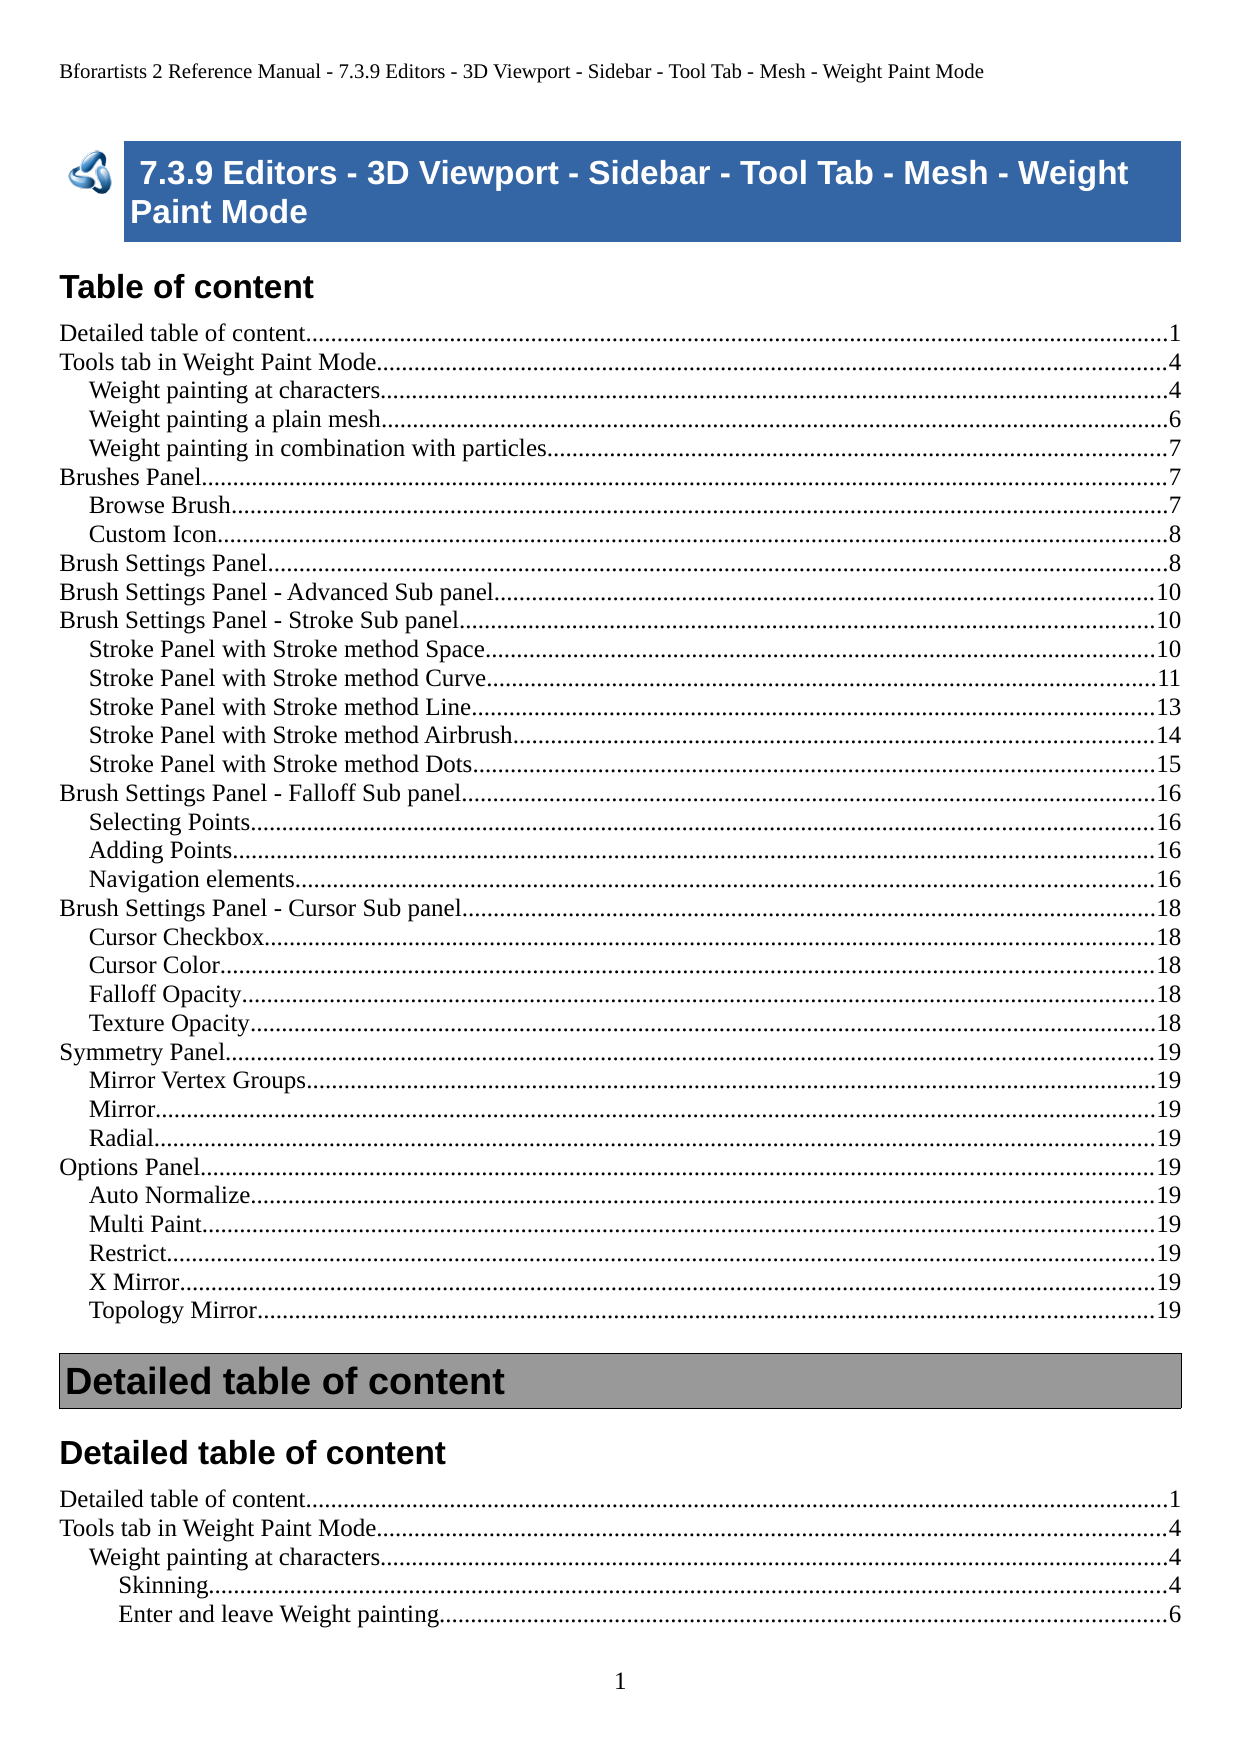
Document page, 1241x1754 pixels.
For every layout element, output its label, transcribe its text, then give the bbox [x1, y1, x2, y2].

text Stroke Panel with Stroke method Space 10 [88, 634, 1181, 663]
text Cursor Color 18 [88, 950, 1181, 979]
text Symmetry Panel 19 [59, 1037, 1181, 1065]
text Weight painting at characters 4 [88, 1542, 1181, 1570]
text Enter and leave Weight painting 6 [118, 1599, 1181, 1628]
table_header 7.3.9 Editors - 3D Viewport - Sidebar - Tool Tab - Mesh - Weight Paint Mode [124, 141, 1181, 242]
text Tools tab in Weight Paint Mode 4 [59, 1513, 1181, 1542]
subtitle Table of content [59, 267, 1181, 305]
text Detailed table of content 1 [59, 318, 1181, 347]
text Brushes Panel 7 [59, 462, 1181, 490]
text Tools tab in Weight Paint Mode 4 [59, 347, 1181, 375]
text X Mirror 19 [88, 1267, 1181, 1295]
text Options Panel 19 [59, 1152, 1181, 1180]
text Weight painting a plain mesh 6 [88, 404, 1181, 433]
text Selecting Points 16 [88, 807, 1181, 835]
text Browse Brush 7 [88, 490, 1181, 519]
text Stroke Panel with Stroke method Airbrush 14 [88, 720, 1181, 749]
picture [65, 147, 114, 197]
text Navigation elements 16 [88, 864, 1181, 893]
text Custom Icon 8 [88, 519, 1181, 548]
text Adding Points 16 [88, 835, 1181, 864]
text Texture Opacity 18 [88, 1008, 1181, 1037]
text Stroke Panel with Stroke method Dots 15 [88, 749, 1181, 778]
text Auto Normalize 19 [88, 1180, 1181, 1209]
text Radial 19 [88, 1123, 1181, 1152]
text Brush Settings Panel - Stroke Sub panel 10 [59, 605, 1181, 634]
table_header [59, 141, 124, 242]
text Mirror 19 [88, 1094, 1181, 1123]
text Restrict 19 [88, 1238, 1181, 1267]
text Multi Paint 19 [88, 1209, 1181, 1238]
text Topology Mirror 19 [88, 1295, 1181, 1324]
subtitle Detailed table of content [59, 1433, 1181, 1472]
text Brush Settings Panel - Advanced Sub panel 10 [59, 577, 1181, 605]
table_header Detailed table of content [60, 1354, 1181, 1408]
text Skinning 4 [118, 1570, 1181, 1599]
text Mirror Vertex Groups 19 [88, 1065, 1181, 1094]
text Weight painting in combination with particles 7 [88, 433, 1181, 462]
text Detailed table of content 1 [59, 1484, 1181, 1513]
text Weight painting at characters 4 [88, 375, 1181, 404]
text Brush Settings Panel - Falloff Sub panel 16 [59, 778, 1181, 807]
text Stroke Panel with Stroke method Line 13 [88, 692, 1181, 720]
text Stroke Panel with Stroke method Curve 11 [88, 663, 1181, 692]
text Brush Settings Panel - Cursor Sub panel 18 [59, 893, 1181, 922]
text Falloff Opacity 18 [88, 979, 1181, 1008]
text Brush Settings Panel 8 [59, 548, 1181, 577]
text Cursor Checkbox 18 [88, 922, 1181, 950]
